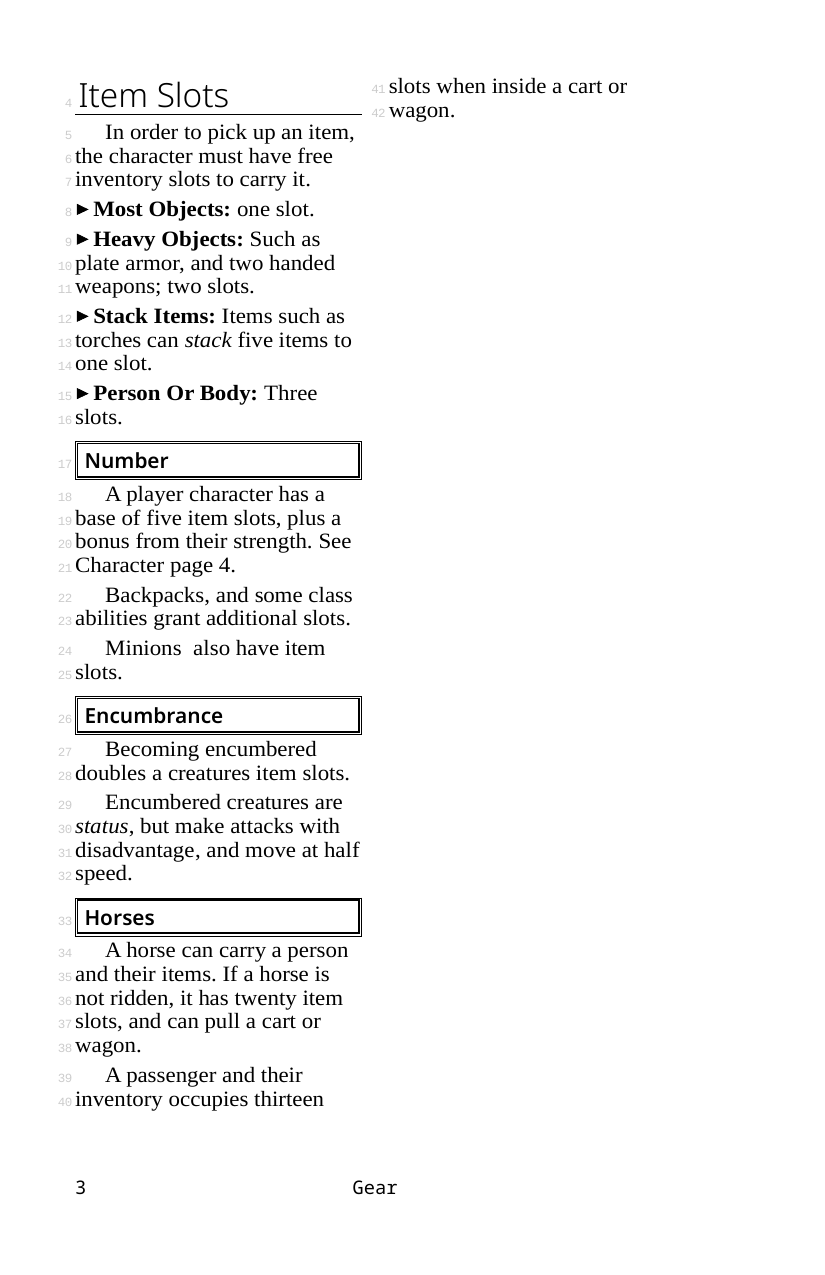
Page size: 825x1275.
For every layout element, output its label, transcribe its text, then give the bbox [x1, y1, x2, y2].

text Encumbered creatures are status, but make attacks with disadvantage, and move at half speed. [75, 791, 362, 886]
text In order to pick up an item, the character must have free inventory slots to carry it. [75, 120, 362, 192]
subtitle Horses [78, 901, 358, 932]
text Becoming encumbered doubles a creatures item slots. [75, 737, 362, 785]
text A horse can carry a person and their items. If a horse is not ridden, it has twenty item slots, and can pull a cart or wagon. [75, 939, 362, 1057]
text Minions also have item slots. [75, 637, 362, 684]
text Backpacks, and some class abilities grant additional slots. [75, 583, 362, 631]
list Stack items: Items such as torches can stack five items to one slot. [75, 304, 362, 376]
text A player character has a base of five item slots, plus a bonus from their strength. See Character page 4. [75, 482, 362, 577]
list Person or body: Three slots. [75, 382, 362, 429]
subtitle item slots [75, 75, 362, 114]
text slots when inside a cart or wagon. [388, 75, 675, 122]
list Most objects: one slot. [75, 198, 362, 221]
text A passenger and their inventory occupies thirteen [75, 1063, 362, 1111]
list Heavy Objects: Such as plate armor, and two handed weapons; two slots. [75, 227, 362, 298]
